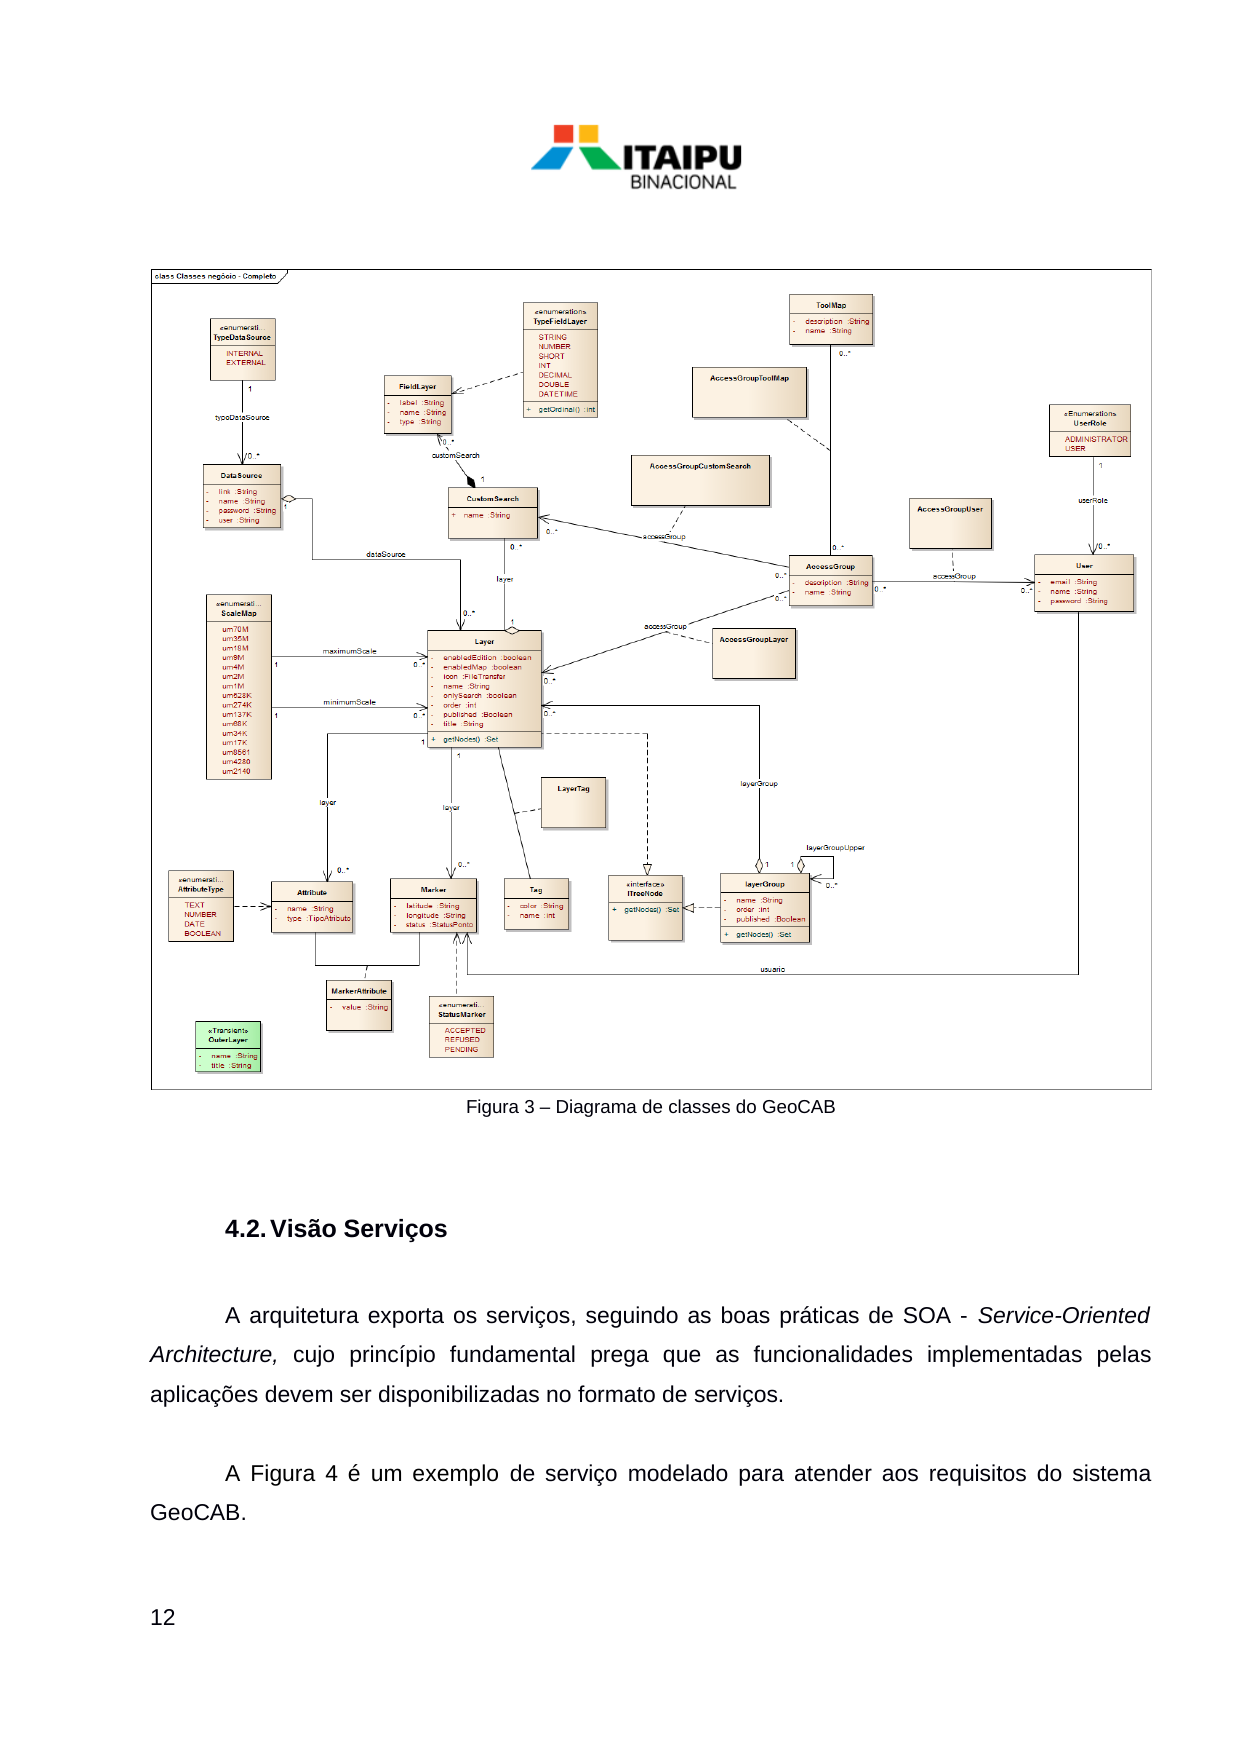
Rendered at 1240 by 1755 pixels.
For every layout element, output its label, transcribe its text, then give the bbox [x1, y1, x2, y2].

list Visão Serviços [225, 1214, 1152, 1243]
text Figura 3 – Diagrama de classes do GeoCAB [150, 1096, 1152, 1117]
text A Figura 4 é um exemplo de serviço modelado para atender aos requisitos do sistema GeoCAB. [150, 1459, 1152, 1525]
text A arquitetura exporta os serviços, seguindo as boas práticas de SOA - Service-Oriented Architecture, cujo princípio fundamental prega que as funcionalidades implementadas pelas aplicações devem ser disponibilizadas no formato de serviços. [150, 1302, 1152, 1407]
